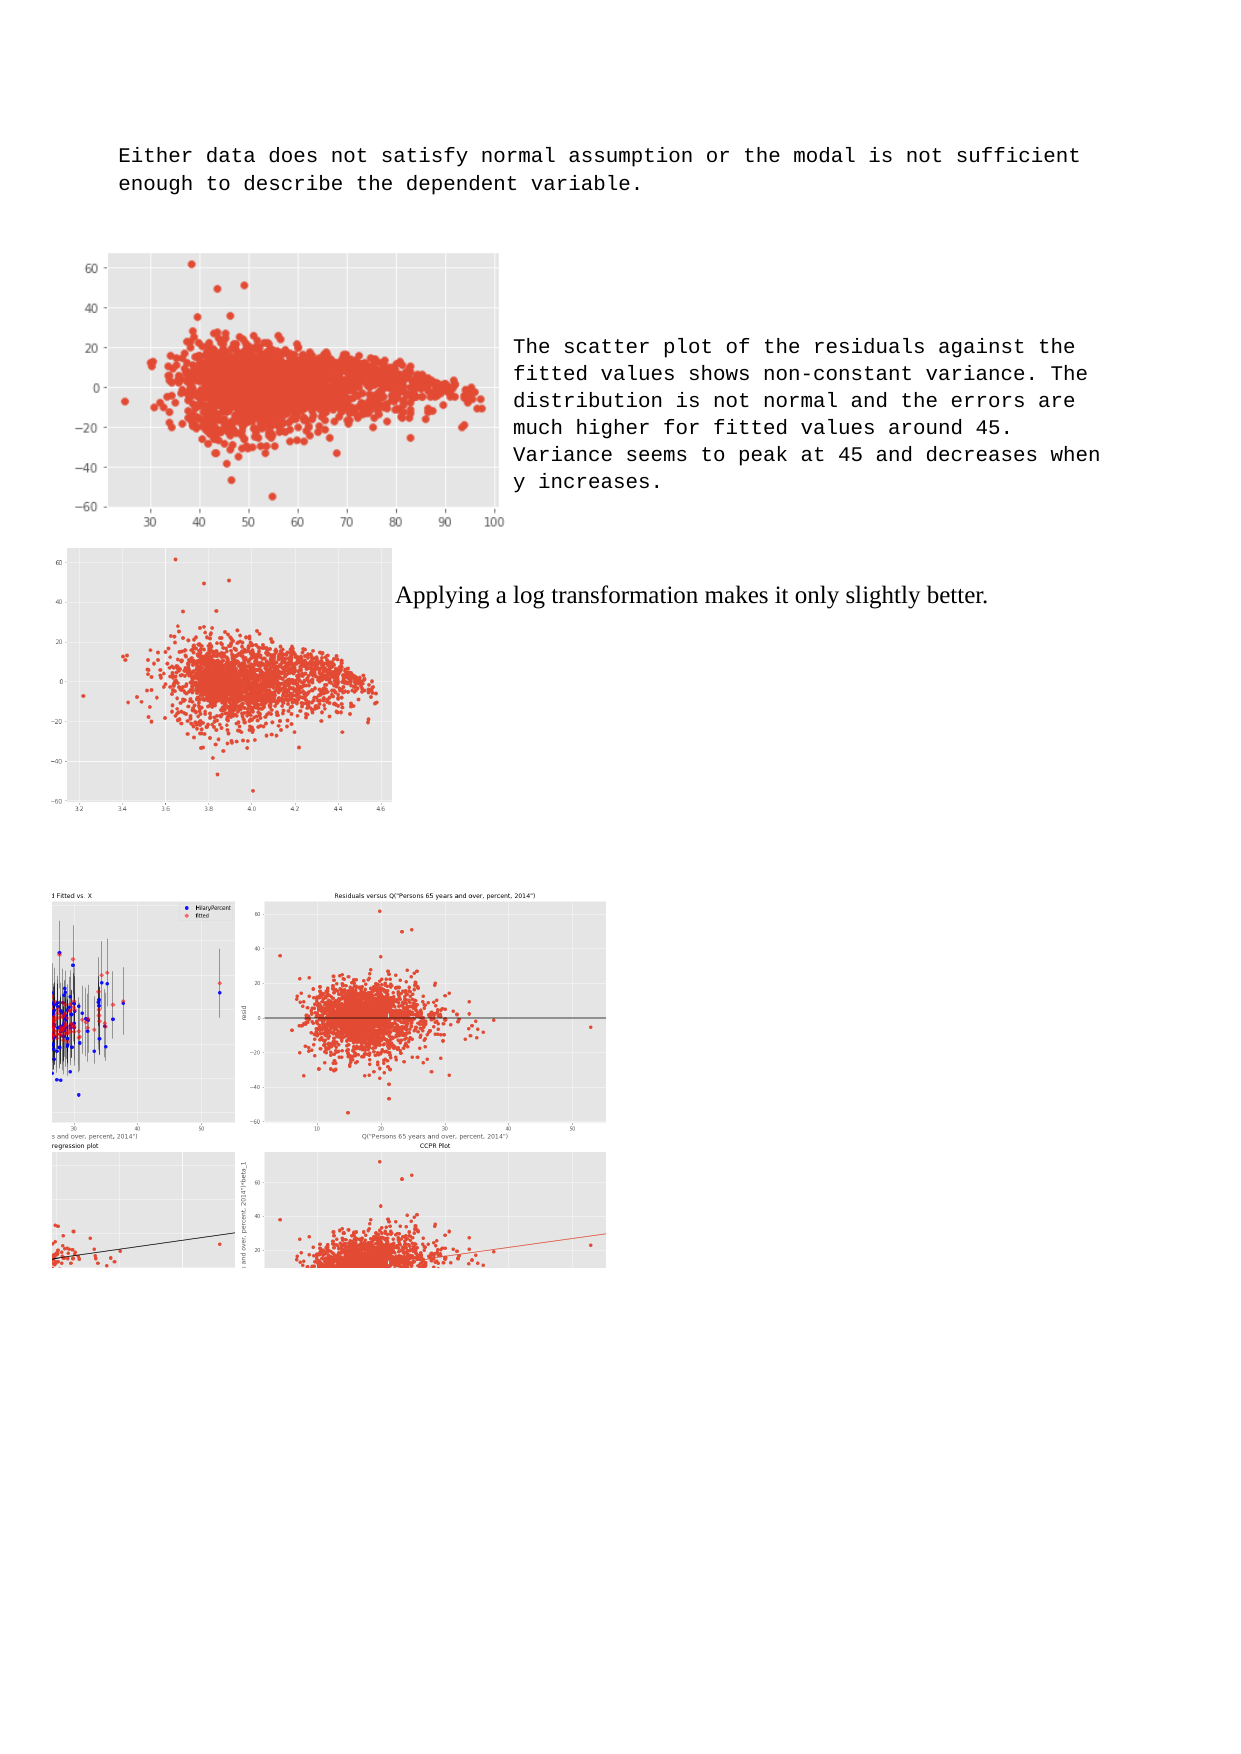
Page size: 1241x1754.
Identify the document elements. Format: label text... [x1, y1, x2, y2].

text Applying a log transformation makes it only slightly better. [395, 580, 1122, 609]
picture [52, 866, 609, 1268]
picture [46, 544, 395, 816]
picture [66, 245, 513, 536]
text Either data does not satisfy normal assumption or the modal is not sufficient enough to describe the dependent variable. [118, 145, 1122, 196]
text The scatter plot of the residuals against the fitted values shows non-constant variance. The distribution is not normal and the errors are much higher for fitted values around 45. Variance seems to peak at 45 and decreases when y increases. [513, 336, 1122, 495]
